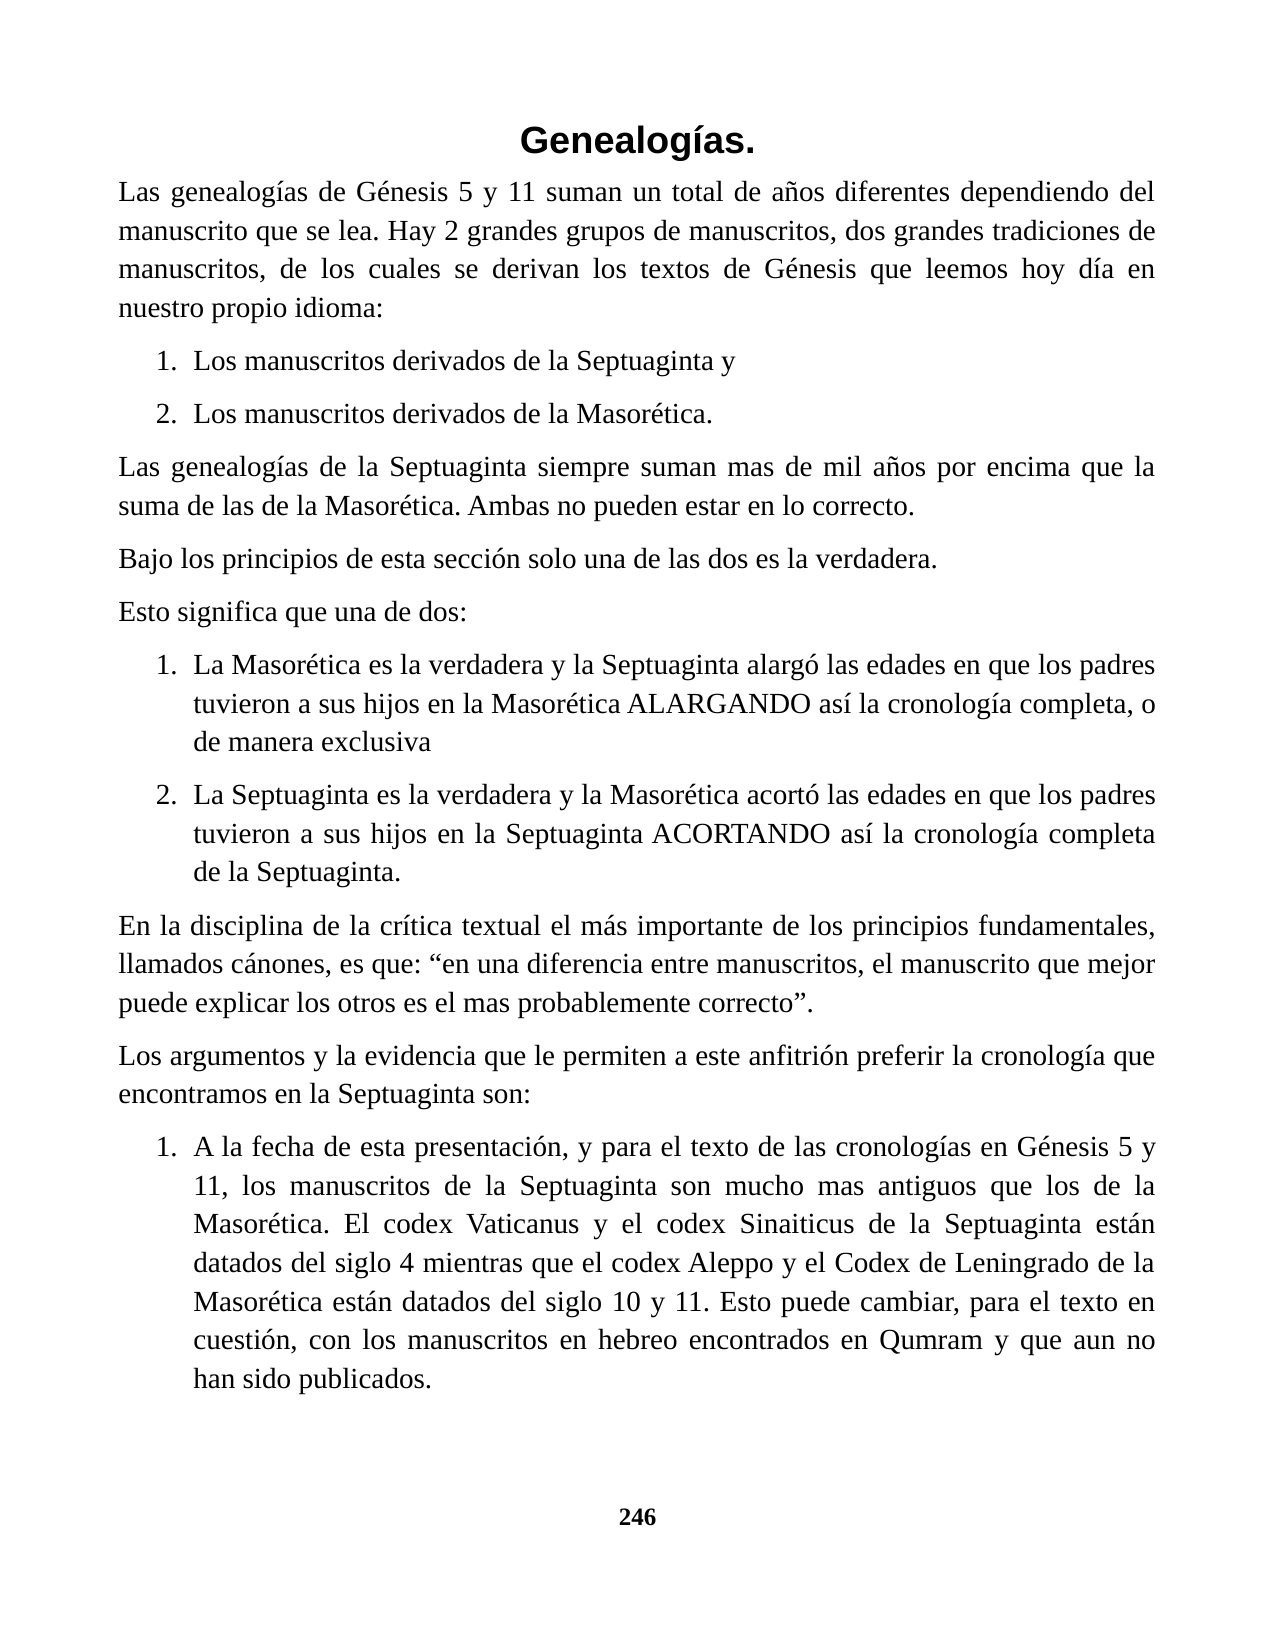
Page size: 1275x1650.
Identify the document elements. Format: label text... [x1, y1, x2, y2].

text Los argumentos y la evidencia que le permiten a este anfitrión preferir la cronología que encontramos en la Septuaginta son: [118, 1038, 1157, 1110]
list La Septuaginta es la verdadera y la Masorética acortó las edades en que los padres tuvieron a sus hijos en la Septuaginta ACORTANDO así la cronología completa de la Septuaginta. [156, 777, 1157, 888]
list Los manuscritos derivados de la Septuaginta y [156, 343, 1157, 377]
text Esto significa que una de dos: [118, 594, 1157, 628]
text En la disciplina de la crítica textual el más importante de los principios fundamentales, llamados cánones, es que: “en una diferencia entre manuscritos, el manuscrito que mejor puede explicar los otros es el mas probablemente correcto”. [118, 908, 1157, 1018]
list A la fecha de esta presentación, y para el texto de las cronologías en Génesis 5 y 11, los manuscritos de la Septuaginta son mucho mas antiguos que los de la Masorética. El codex Vaticanus y el codex Sinaiticus de la Septuaginta están datados del siglo 4 mientras que el codex Aleppo y el Codex de Leningrado de la Masorética están datados del siglo 10 y 11. Esto puede cambiar, para el texto en cuestión, con los manuscritos en hebreo encontrados en Qumram y que aun no han sido publicados. [156, 1129, 1157, 1394]
text Bajo los principios de esta sección solo una de las dos es la verdadera. [118, 541, 1157, 574]
list La Masorética es la verdadera y la Septuaginta alargó las edades en que los padres tuvieron a sus hijos en la Masorética ALARGANDO así la cronología completa, o de manera exclusiva [156, 647, 1157, 758]
list Los manuscritos derivados de la Masorética. [156, 396, 1157, 430]
text Las genealogías de la Septuaginta siempre suman mas de mil años por encima que la suma de las de la Masorética. Ambas no pueden estar en lo correcto. [118, 449, 1157, 521]
subtitle Genealogías. [118, 118, 1157, 162]
text Las genealogías de Génesis 5 y 11 suman un total de años diferentes dependiendo del manuscrito que se lea. Hay 2 grandes grupos de manuscritos, dos grandes tradiciones de manuscritos, de los cuales se derivan los textos de Génesis que leemos hoy día en nuestro propio idioma: [118, 174, 1157, 323]
